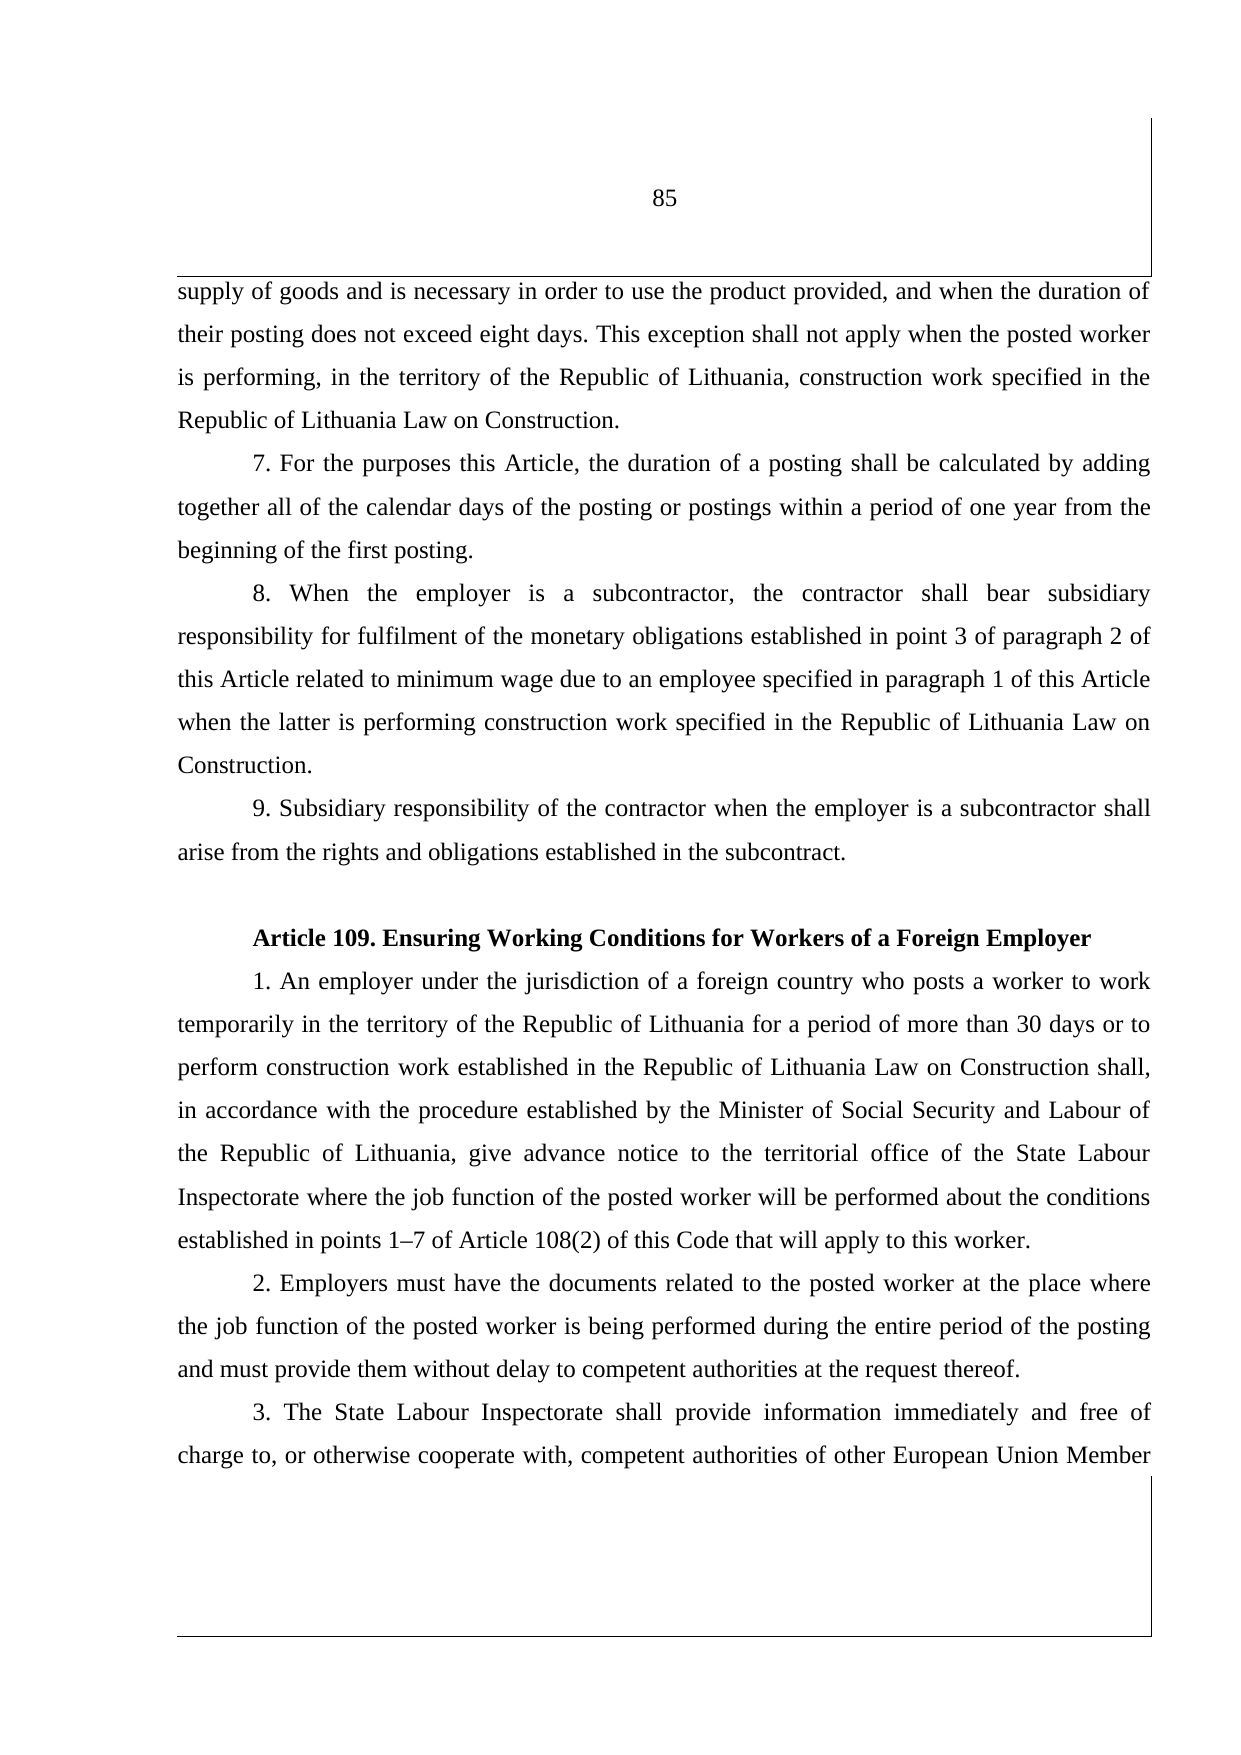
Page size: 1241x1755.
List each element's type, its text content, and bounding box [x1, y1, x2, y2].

text 7. For the purposes this Article, the duration of a posting shall be calculated by adding together all of the calendar days of the posting or postings within a period of one year from the beginning of the first posting. [177, 448, 1152, 563]
text 8. When the employer is a subcontractor, the contractor shall bear subsidiary responsibility for fulfilment of the monetary obligations established in point 3 of paragraph 2 of this Article related to minimum wage due to an employee specified in paragraph 1 of this Article when the latter is performing construction work specified in the Republic of Lithuania Law on Construction. [177, 578, 1152, 779]
text Article 109. Ensuring Working Conditions for Workers of a Foreign Employer [177, 923, 1152, 952]
text 1. An employer under the jurisdiction of a foreign country who posts a worker to work temporarily in the territory of the Republic of Lithuania for a period of more than 30 days or to perform construction work established in the Republic of Lithuania Law on Construction shall, in accordance with the procedure established by the Minister of Social Security and Labour of the Republic of Lithuania, give advance notice to the territorial office of the State Labour Inspectorate where the job function of the posted worker will be performed about the conditions established in points 1–7 of Article 108(2) of this Code that will apply to this worker. [177, 966, 1152, 1253]
text 2. Employers must have the documents related to the posted worker at the place where the job function of the posted worker is being performed during the entire period of the posting and must provide them without delay to competent authorities at the request thereof. [177, 1268, 1152, 1383]
text 9. Subsidiary responsibility of the contractor when the employer is a subcontractor shall arise from the rights and obligations established in the subcontract. [177, 793, 1152, 865]
text 3. The State Labour Inspectorate shall provide information immediately and free of charge to, or otherwise cooperate with, competent authorities of other European Union Member [177, 1397, 1152, 1469]
text supply of goods and is necessary in order to use the product provided, and when the duration of their posting does not exceed eight days. This exception shall not apply when the posted worker is performing, in the territory of the Republic of Lithuania, construction work specified in the Republic of Lithuania Law on Construction. [177, 276, 1152, 434]
